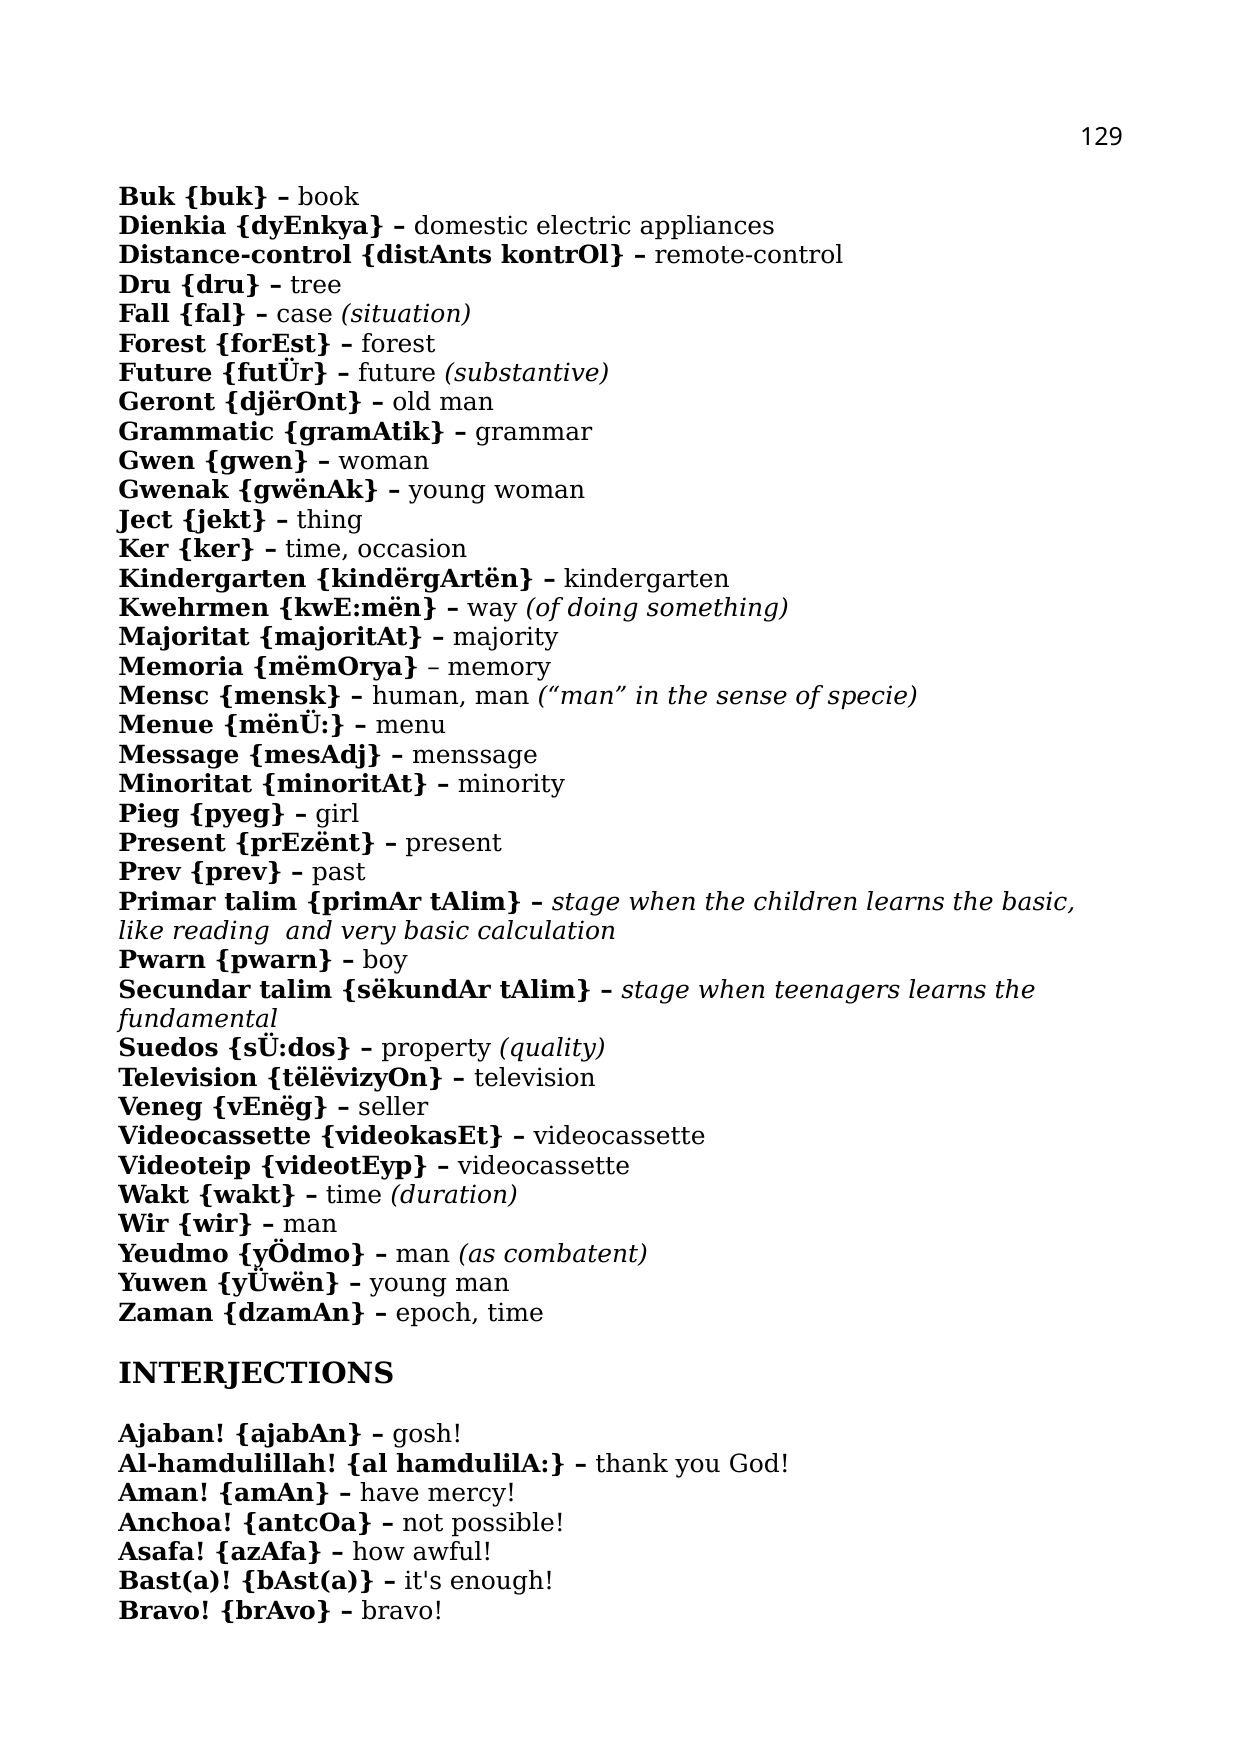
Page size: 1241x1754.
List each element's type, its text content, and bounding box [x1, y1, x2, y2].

text Majoritat {majoritAt} – majority [118, 622, 1123, 652]
text Ject {jekt} – thing [118, 505, 1123, 534]
text Dienkia {dyEnkya} – domestic electric appliances [118, 211, 1123, 240]
text Pieg {pyeg} – girl [118, 798, 1123, 828]
text Present {prEzënt} – present [118, 828, 1123, 857]
text Gwen {gwen} – woman [118, 446, 1123, 475]
text Secundar talim {sëkundAr tAlim} – stage when teenagers learns the fundamental [118, 974, 1123, 1033]
text Wir {wir} – man [118, 1209, 1123, 1239]
text Grammatic {gramAtik} – grammar [118, 417, 1123, 446]
text Television {tëlëvizyOn} – television [118, 1062, 1123, 1092]
text Suedos {sÜ:dos} – property (quality) [118, 1033, 1123, 1062]
text Videoteip {videotEyp} – videocassette [118, 1151, 1123, 1180]
text Kwehrmen {kwE:mën} – way (of doing something) [118, 593, 1123, 622]
text Zaman {dzamAn} – epoch, time [118, 1297, 1123, 1327]
text Bast(a)! {bAst(a)} – it's enough! [118, 1566, 1123, 1596]
text Prev {prev} – past [118, 857, 1123, 887]
text Ajaban! {ajabAn} – gosh! [118, 1419, 1123, 1449]
text Forest {forEst} – forest [118, 328, 1123, 358]
text Geront {djërOnt} – old man [118, 387, 1123, 417]
text Anchoa! {antcOa} – not possible! [118, 1508, 1123, 1537]
text Message {mesAdj} – menssage [118, 740, 1123, 769]
text Future {futÜr} – future (substantive) [118, 358, 1123, 387]
text Distance-control {distAnts kontrOl} – remote-control [118, 240, 1123, 270]
text Bravo! {brAvo} – bravo! [118, 1596, 1123, 1625]
text Veneg {vEnëg} – seller [118, 1092, 1123, 1121]
text Yeudmo {yÖdmo} – man (as combatent) [118, 1239, 1123, 1268]
text Asafa! {azAfa} – how awful! [118, 1537, 1123, 1566]
text Yuwen {yÜwën} – young man [118, 1268, 1123, 1297]
text Aman! {amAn} – have mercy! [118, 1478, 1123, 1508]
text Kindergarten {kindërgArtën} – kindergarten [118, 563, 1123, 593]
text Gwenak {gwënAk} – young woman [118, 475, 1123, 505]
text Buk {buk} – book [118, 182, 1123, 211]
text Al-hamdulillah! {al hamdulilA:} – thank you God! [118, 1449, 1123, 1478]
text Mensc {mensk} – human, man (“man” in the sense of specie) [118, 681, 1123, 710]
text Primar talim {primAr tAlim} – stage when the children learns the basic, like reading and very basic calculation [118, 887, 1123, 945]
text Videocassette {videokasEt} – videocassette [118, 1121, 1123, 1151]
text Fall {fal} – case (situation) [118, 299, 1123, 328]
text Wakt {wakt} – time (duration) [118, 1180, 1123, 1209]
text Memoria {mëmOrya} – memory [118, 652, 1123, 681]
text Minoritat {minoritAt} – minority [118, 769, 1123, 798]
text Pwarn {pwarn} – boy [118, 945, 1123, 974]
text Dru {dru} – tree [118, 270, 1123, 299]
text Menue {mënÜ:} – menu [118, 710, 1123, 740]
text Ker {ker} – time, occasion [118, 534, 1123, 563]
subtitle INTERJECTIONS [118, 1356, 1123, 1390]
